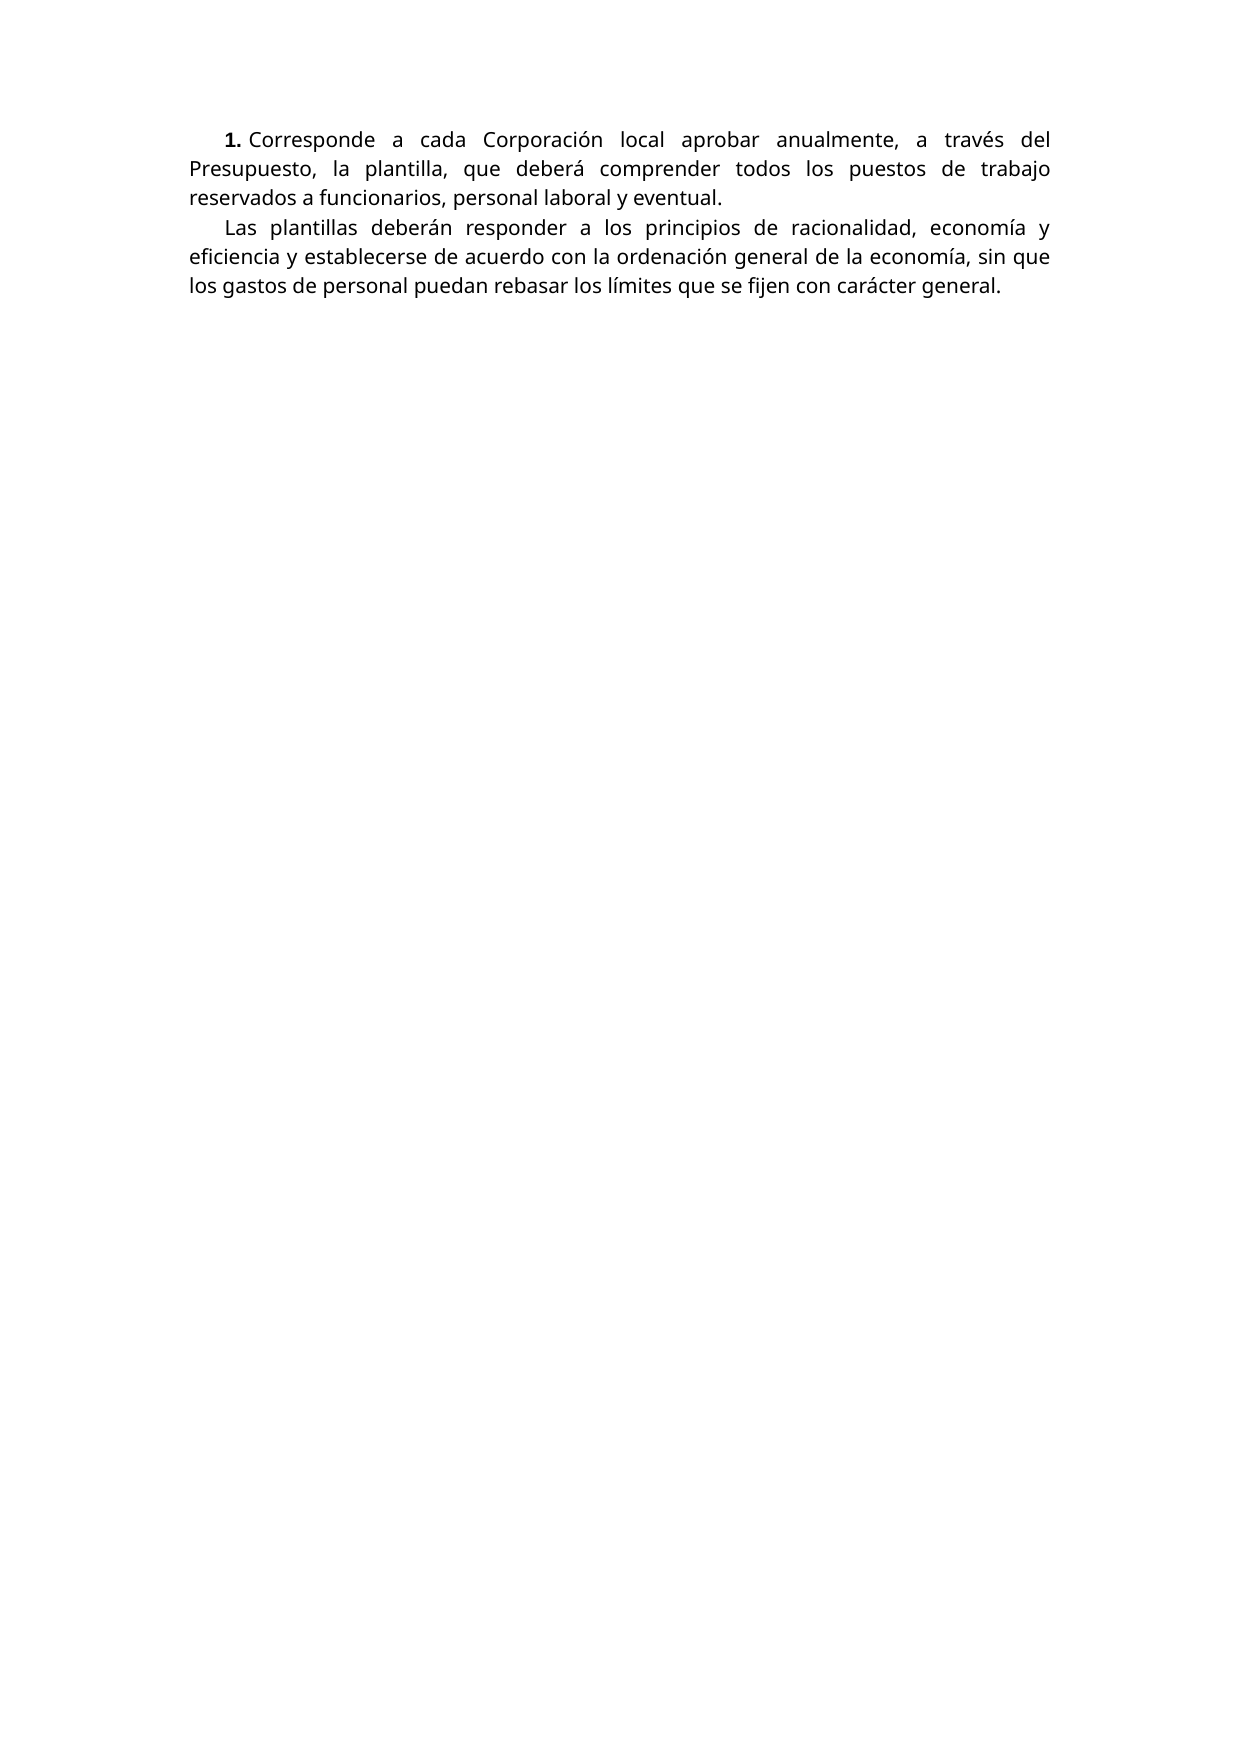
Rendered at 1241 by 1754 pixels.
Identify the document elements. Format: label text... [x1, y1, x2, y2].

text Las plantillas deberán responder a los principios de racionalidad, economía y eficiencia y establecerse de acuerdo con la ordenación general de la economía, sin que los gastos de personal puedan rebasar los límites que se fijen con carácter general. [189, 213, 1051, 300]
list Corresponde a cada Corporación local aprobar anualmente, a través del Presupuesto, la plantilla, que deberá comprender todos los puestos de trabajo reservados a funcionarios, personal laboral y eventual. [189, 125, 1051, 212]
